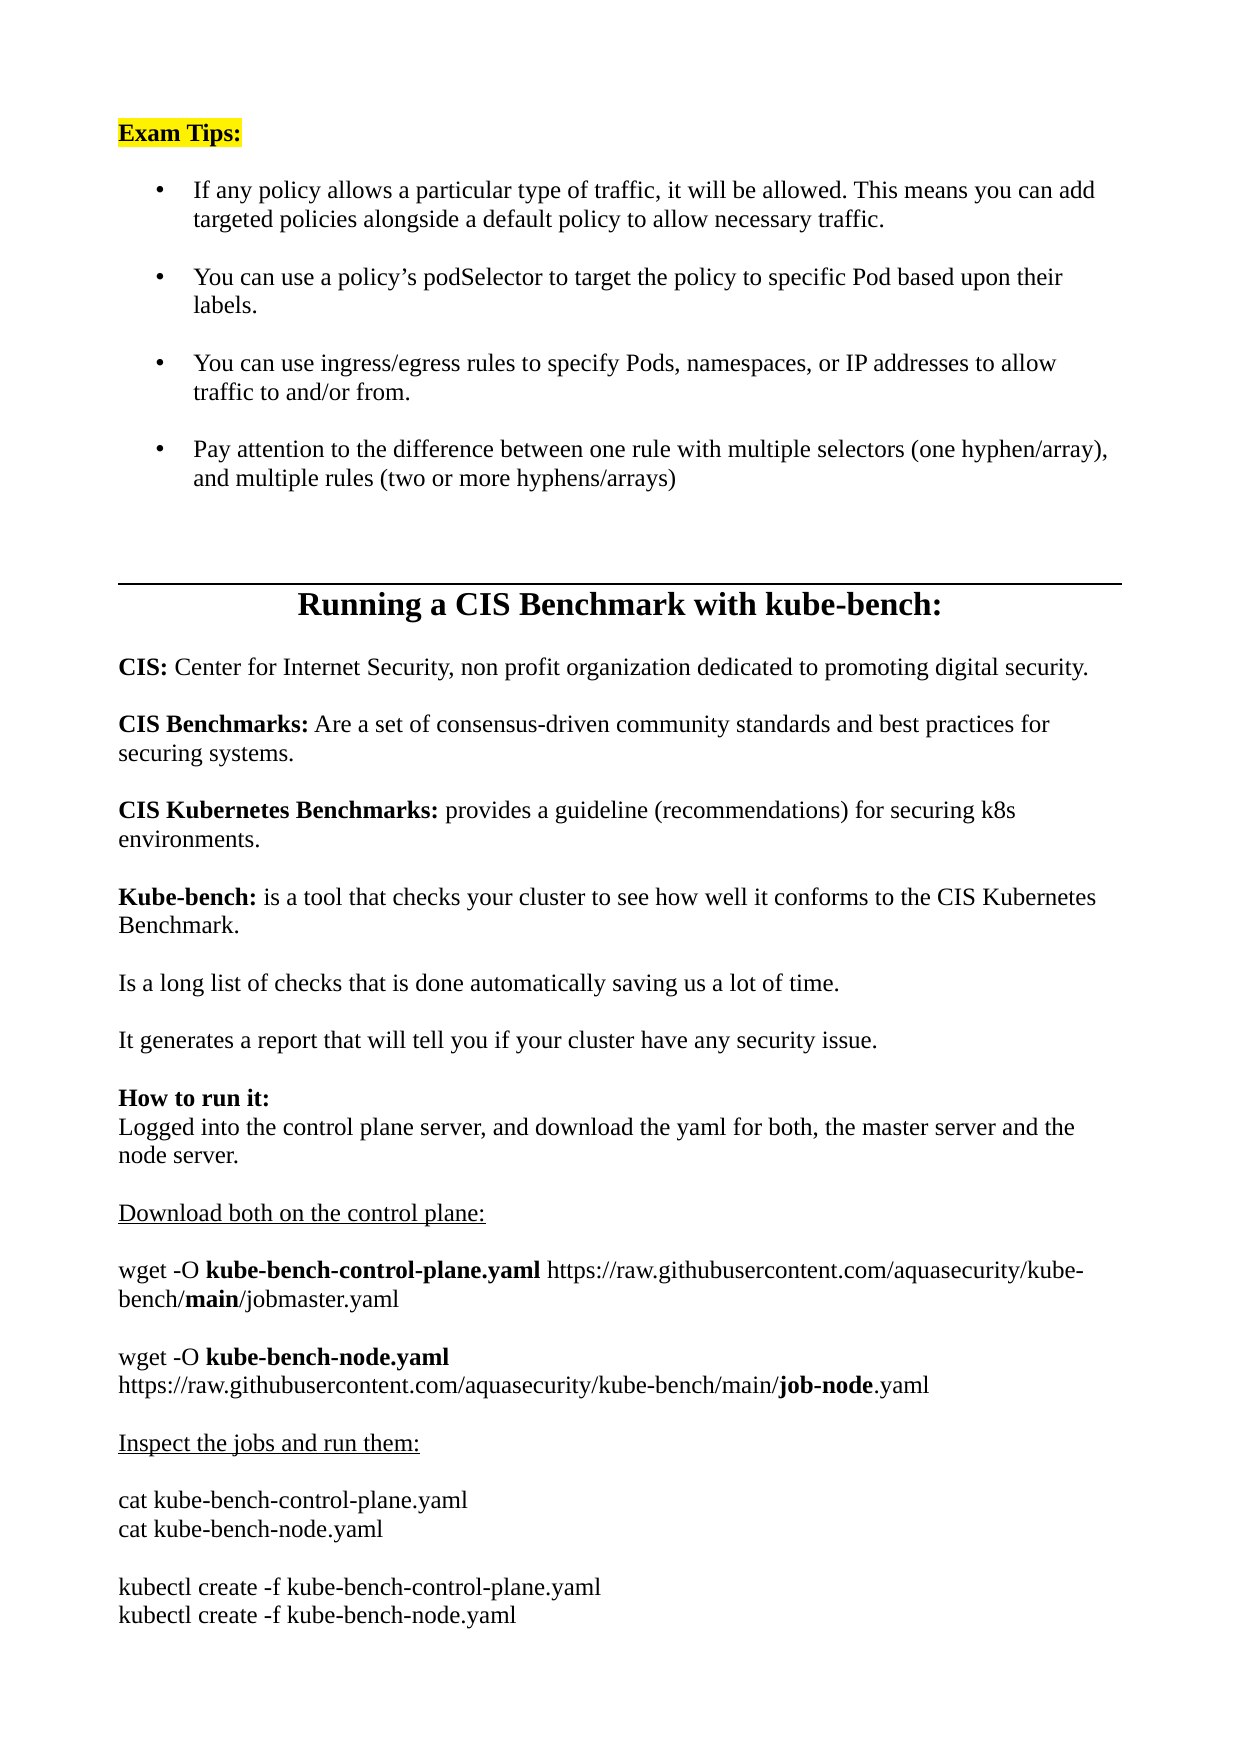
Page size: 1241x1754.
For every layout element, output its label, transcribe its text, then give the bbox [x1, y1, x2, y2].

list If any policy allows a particular type of traffic, it will be allowed. This means you can add targeted policies alongside a default policy to allow necessary traffic. [156, 176, 1122, 233]
text It generates a report that will tell you if your cluster have any security issue. [118, 1026, 1122, 1054]
text wget -O kube-bench-control-plane.yaml https://raw.githubusercontent.com/aquasecurity/kube-bench/main/jobmaster.yaml [118, 1256, 1122, 1313]
text Is a long list of checks that is done automatically saving us a lot of time. [118, 968, 1122, 997]
list You can use a policy’s podSelector to target the policy to specific Pod based upon their labels. [156, 262, 1122, 319]
text Inspect the jobs and run them: [118, 1428, 1122, 1457]
text cat kube-bench-node.yaml [118, 1514, 1122, 1543]
text Running a CIS Benchmark with kube-bench: [118, 585, 1122, 623]
list You can use ingress/egress rules to specify Pods, namespaces, or IP addresses to allow traffic to and/or from. [156, 348, 1122, 406]
list Pay attention to the difference between one rule with multiple selectors (one hyphen/array), and multiple rules (two or more hyphens/arrays) [156, 434, 1122, 492]
text Download both on the control plane: [118, 1198, 1122, 1227]
text Exam Tips: [118, 118, 1122, 147]
text cat kube-bench-control-plane.yaml [118, 1486, 1122, 1514]
text Logged into the control plane server, and download the yaml for both, the master server and the node server. [118, 1112, 1122, 1169]
text How to run it: [118, 1083, 1122, 1112]
text wget -O kube-bench-node.yaml https://raw.githubusercontent.com/aquasecurity/kube-bench/main/job-node.yaml [118, 1342, 1122, 1399]
text CIS Benchmarks: Are a set of consensus-driven community standards and best practices for securing systems. [118, 709, 1122, 767]
text kubectl create -f kube-bench-control-plane.yaml [118, 1572, 1122, 1601]
text CIS Kubernetes Benchmarks: provides a guideline (recommendations) for securing k8s environments. [118, 796, 1122, 853]
text kubectl create -f kube-bench-node.yaml [118, 1601, 1122, 1629]
text CIS: Center for Internet Security, non profit organization dedicated to promoting digital security. [118, 652, 1122, 681]
text Kube-bench: is a tool that checks your cluster to see how well it conforms to the CIS Kubernetes Benchmark. [118, 882, 1122, 939]
